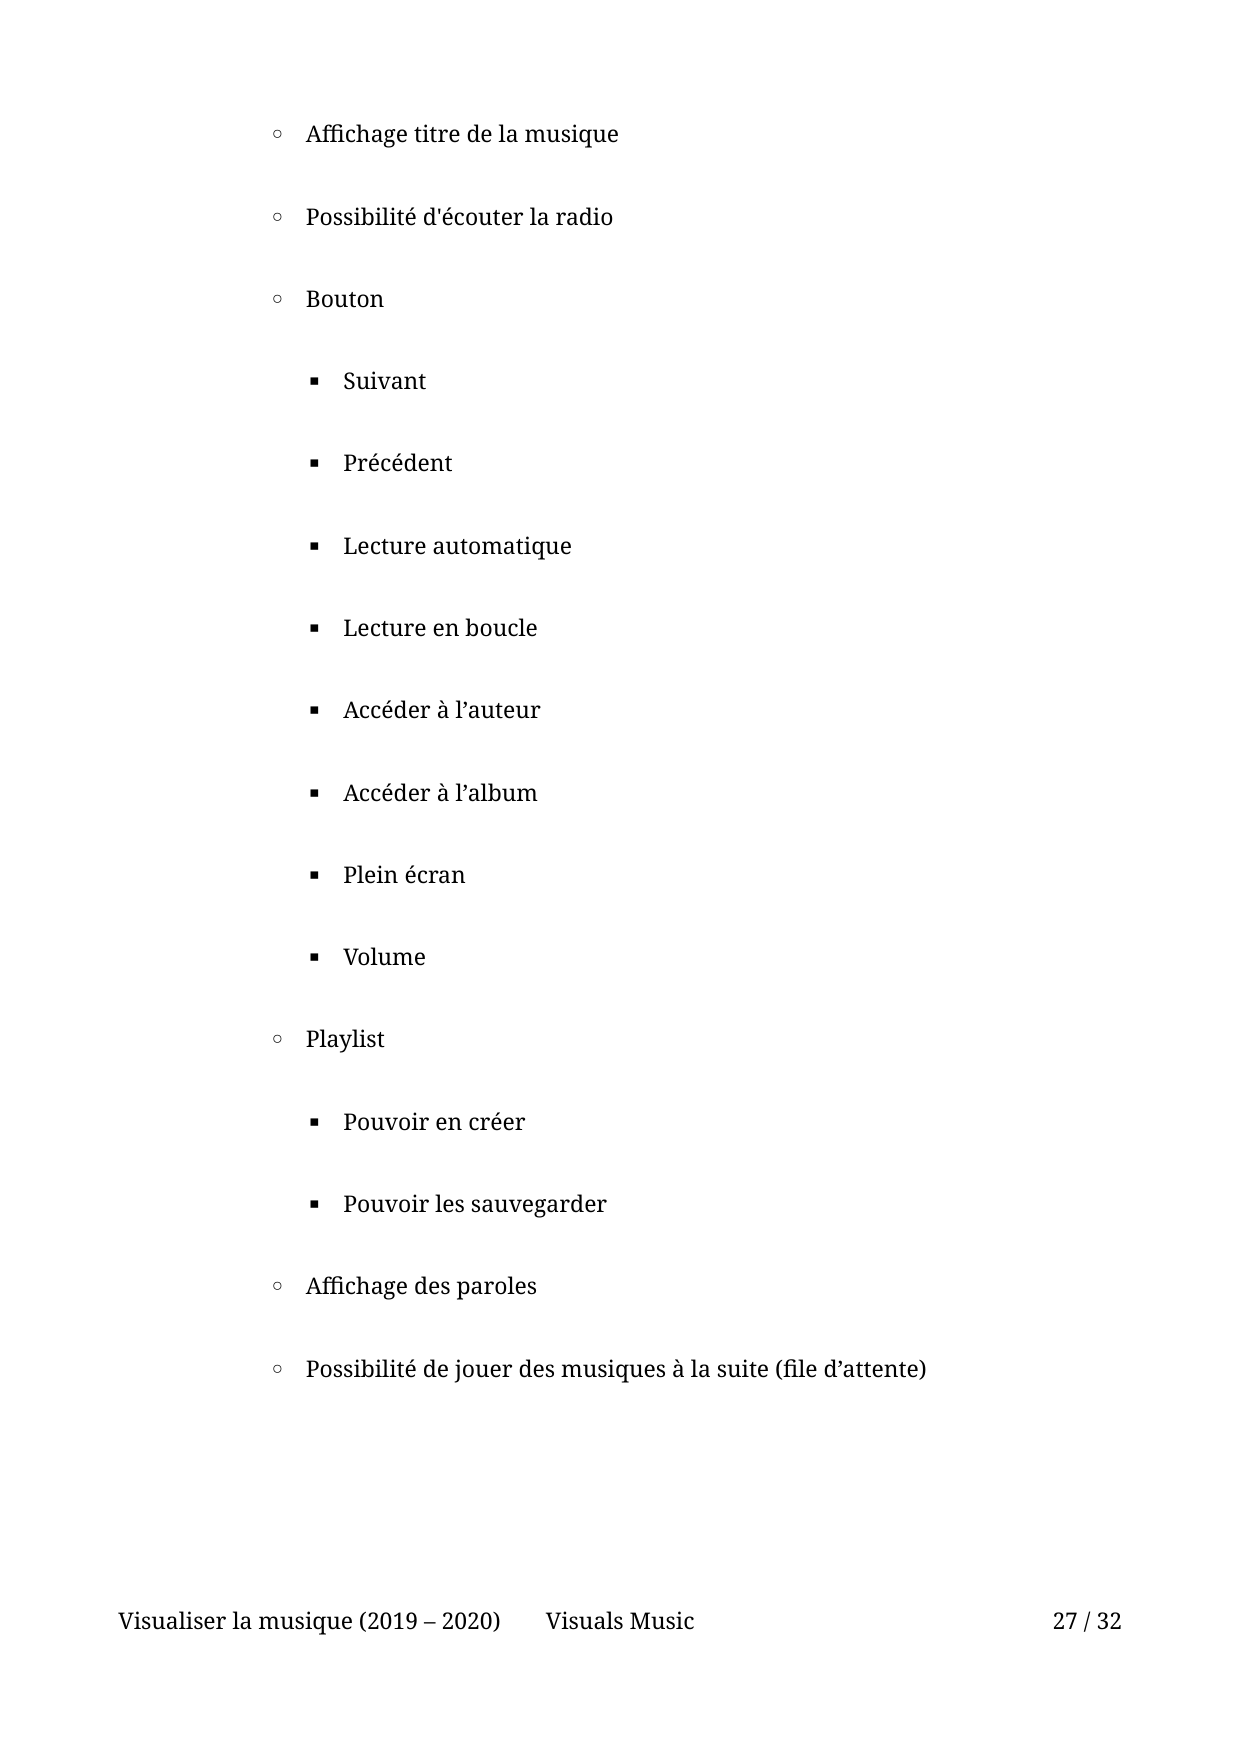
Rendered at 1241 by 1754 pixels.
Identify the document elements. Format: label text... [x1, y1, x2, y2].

list Possibilité de jouer des musiques à la suite (file d’attente) [268, 1352, 1122, 1384]
list Précédent [306, 447, 1122, 478]
list Plein écran [306, 859, 1122, 890]
list Lecture automatique [306, 529, 1122, 561]
list Accéder à l’auteur [306, 694, 1122, 725]
list Bouton [268, 283, 1122, 314]
list Affichage des paroles [268, 1270, 1122, 1301]
list Volume [306, 941, 1122, 972]
list Playlist [268, 1023, 1122, 1054]
list Lecture en boucle [306, 612, 1122, 643]
list Affichage titre de la musique [268, 118, 1122, 149]
list Suivant [306, 365, 1122, 396]
list Possibilité d'écouter la radio [268, 200, 1122, 232]
list Accéder à l’album [306, 776, 1122, 808]
list Pouvoir les sauvegarder [306, 1188, 1122, 1219]
list Pouvoir en créer [306, 1106, 1122, 1137]
